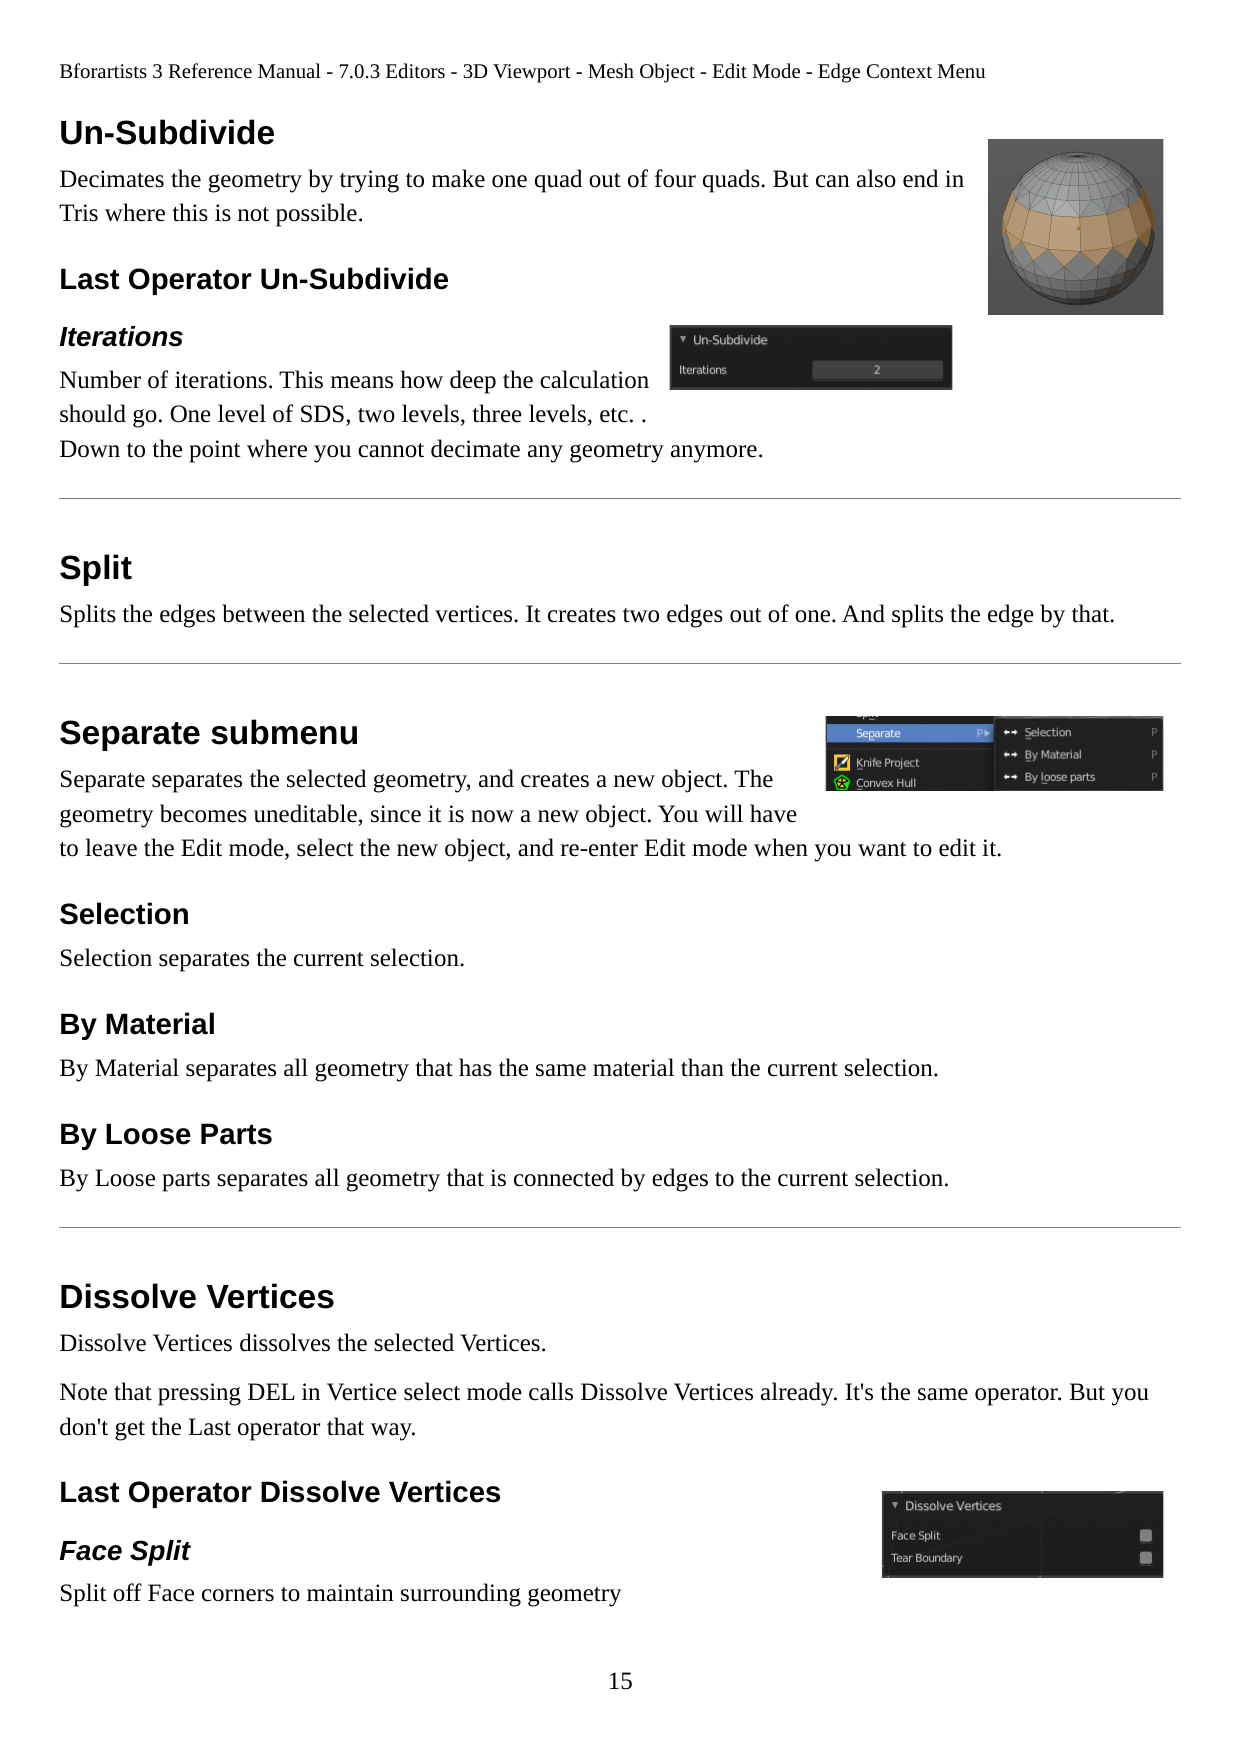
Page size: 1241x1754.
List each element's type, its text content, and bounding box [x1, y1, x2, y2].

text Decimates the geometry by trying to make one quad out of four quads. But can also end in Tris where this is not possible. [59, 164, 988, 227]
subtitle Iterations [59, 321, 1181, 352]
text Splits the edges between the selected vertices. It creates two edges out of one. And splits the edge by that. [59, 599, 1181, 628]
text Separate separates the selected geometry, and creates a new object. The geometry becomes uneditable, since it is now a new object. You will have to leave the Edit mode, select the new object, and re-enter Edit mode when you want to edit it. [59, 764, 1181, 862]
text By Material separates all geometry that has the same material than the current selection. [59, 1053, 1181, 1082]
text Selection separates the current selection. [59, 943, 1181, 972]
text Note that pressing DEL in Vertice select mode calls Dissolve Vertices already. It's the same operator. But you don't get the Last operator that way. [59, 1377, 1181, 1441]
subtitle Un-Subdivide [59, 113, 1181, 151]
text Number of iterations. This means how deep the calculation should go. One level of SDS, two levels, three levels, etc. . Down to the point where you cannot decimate any geometry anymore. [59, 365, 1181, 463]
text By Loose parts separates all geometry that is connected by edges to the current selection. [59, 1163, 1181, 1192]
subtitle [1164, 1534, 1181, 1566]
subtitle Separate submenu [59, 713, 1181, 752]
subtitle By Loose Parts [59, 1117, 1181, 1151]
subtitle Selection [59, 897, 1181, 931]
subtitle By Material [59, 1007, 1181, 1041]
subtitle Dissolve Vertices [59, 1277, 1181, 1316]
text Split off Face corners to maintain surrounding geometry [59, 1578, 1181, 1607]
subtitle Face Split [59, 1534, 881, 1566]
picture [881, 1491, 1164, 1578]
subtitle [1164, 262, 1181, 296]
picture [669, 325, 953, 390]
picture [988, 139, 1164, 315]
subtitle Split [59, 548, 1181, 587]
text Dissolve Vertices dissolves the selected Vertices. [59, 1328, 1181, 1357]
picture [825, 716, 1164, 791]
subtitle Last Operator Un-Subdivide [59, 262, 988, 296]
subtitle Last Operator Dissolve Vertices [59, 1475, 1181, 1509]
